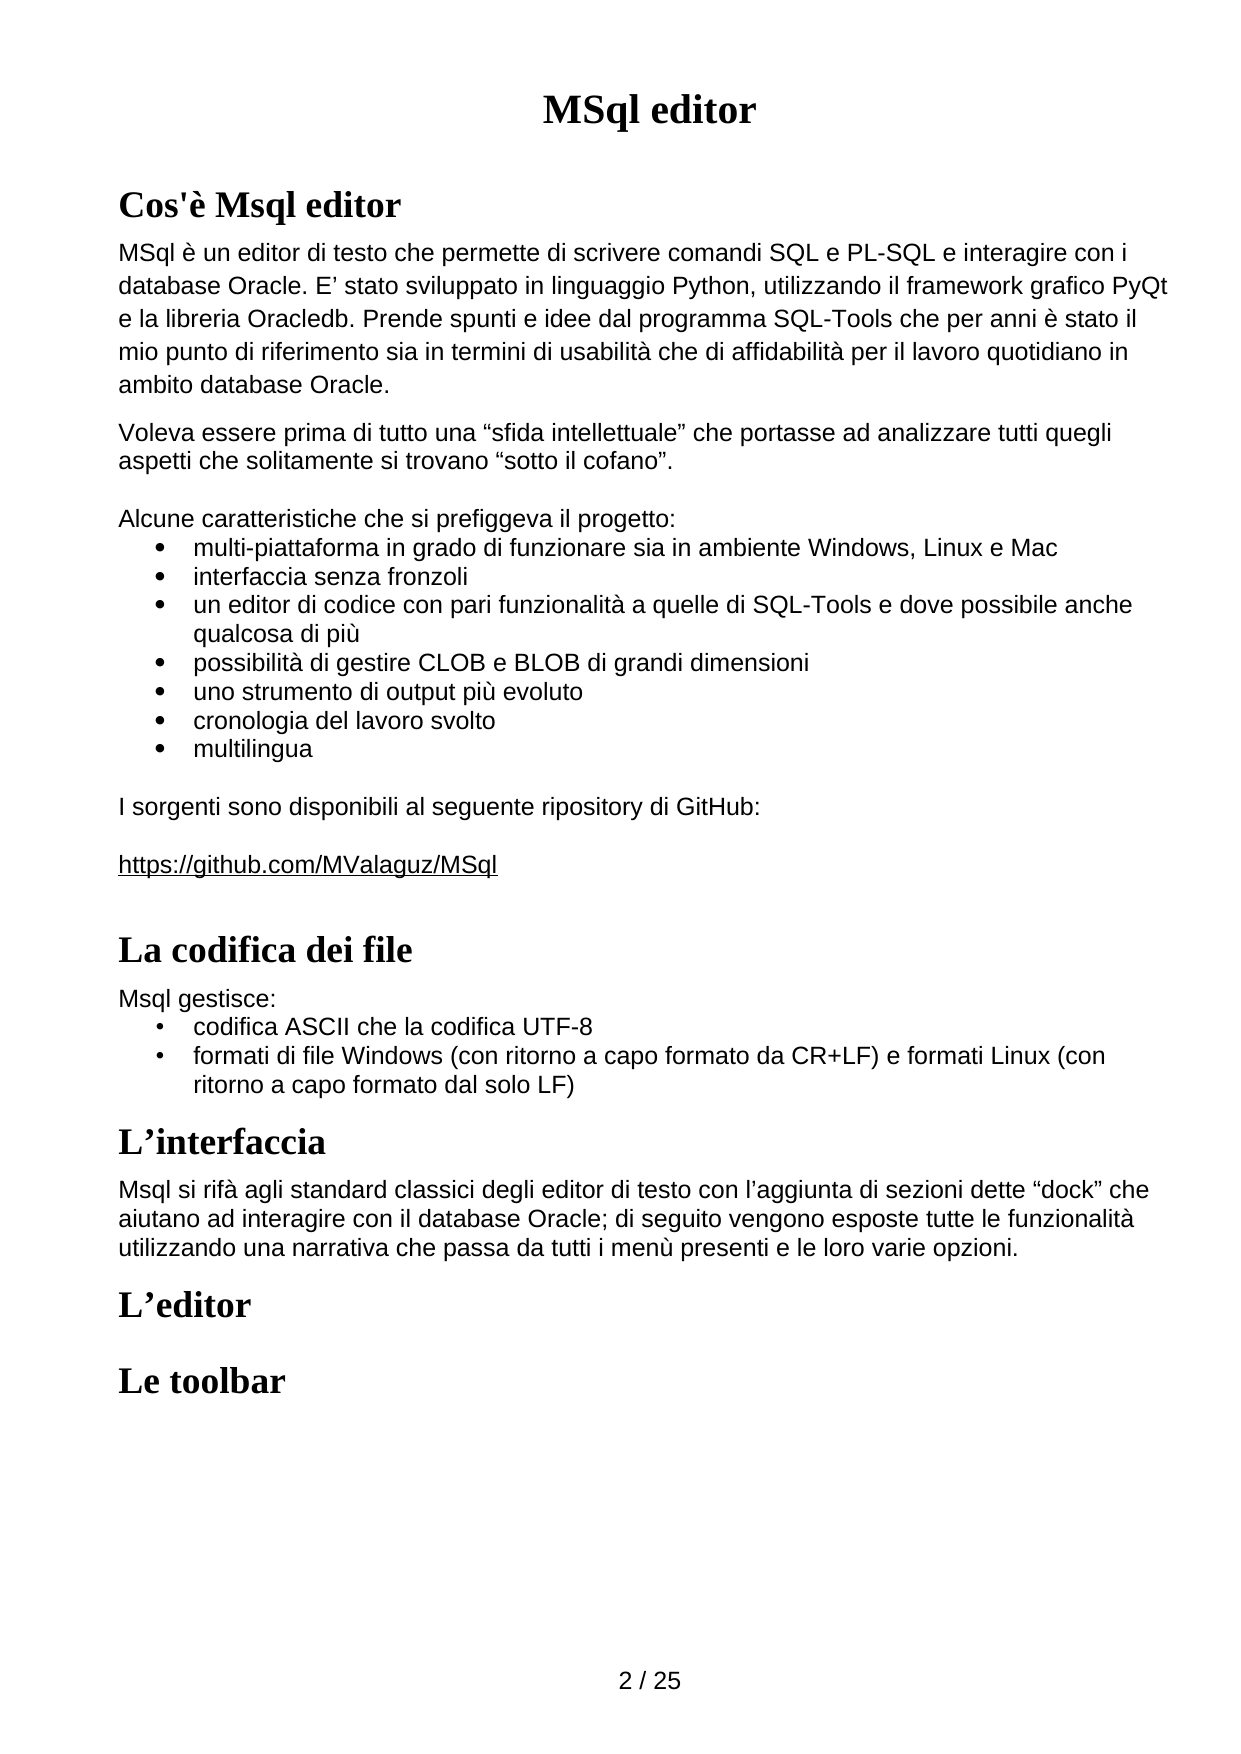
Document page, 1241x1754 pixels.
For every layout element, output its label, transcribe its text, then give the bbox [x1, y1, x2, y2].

subtitle Cos'è Msql editor [118, 182, 1181, 225]
list uno strumento di output più evoluto [156, 677, 1181, 706]
list multi-piattaforma in grado di funzionare sia in ambiente Windows, Linux e Mac [156, 533, 1181, 561]
text https://github.com/MValaguz/MSql [118, 849, 1181, 878]
text Msql gestisce: [118, 983, 1181, 1012]
list formati di file Windows (con ritorno a capo formato da CR+LF) e formati Linux (con ritorno a capo formato dal solo LF) [156, 1041, 1181, 1099]
subtitle La codifica dei file [118, 928, 1181, 971]
list interfaccia senza fronzoli [156, 561, 1181, 590]
text I sorgenti sono disponibili al seguente ripository di GitHub: [118, 792, 1181, 821]
list multilingua [156, 734, 1181, 763]
subtitle L’interfaccia [118, 1119, 1181, 1163]
subtitle L’editor [118, 1282, 1181, 1325]
list un editor di codice con pari funzionalità a quelle di SQL-Tools e dove possibile anche qualcosa di più [156, 590, 1181, 648]
subtitle Le toolbar [118, 1359, 1181, 1402]
text Msql si rifà agli standard classici degli editor di testo con l’aggiunta di sezioni dette “dock” che aiutano ad interagire con il database Oracle; di seguito vengono esposte tutte le funzionalità utilizzando una narrativa che passa da tutti i menù presenti e le loro varie opzioni. [118, 1175, 1181, 1261]
list codifica ASCII che la codifica UTF-8 [156, 1012, 1181, 1041]
text MSql è un editor di testo che permette di scrivere comandi SQL e PL-SQL e interagire con i database Oracle. E’ stato sviluppato in linguaggio Python, utilizzando il framework grafico PyQt e la libreria Oracledb. Prende spunti e idee dal programma SQL-Tools che per anni è stato il mio punto di riferimento sia in termini di usabilità che di affidabilità per il lavoro quotidiano in ambito database Oracle. [118, 238, 1181, 399]
text Alcune caratteristiche che si prefiggeva il progetto: [118, 504, 1181, 533]
text Voleva essere prima di tutto una “sfida intellettuale” che portasse ad analizzare tutti quegli aspetti che solitamente si trovano “sotto il cofano”. [118, 418, 1181, 475]
list possibilità di gestire CLOB e BLOB di grandi dimensioni [156, 648, 1181, 677]
list cronologia del lavoro svolto [156, 706, 1181, 734]
